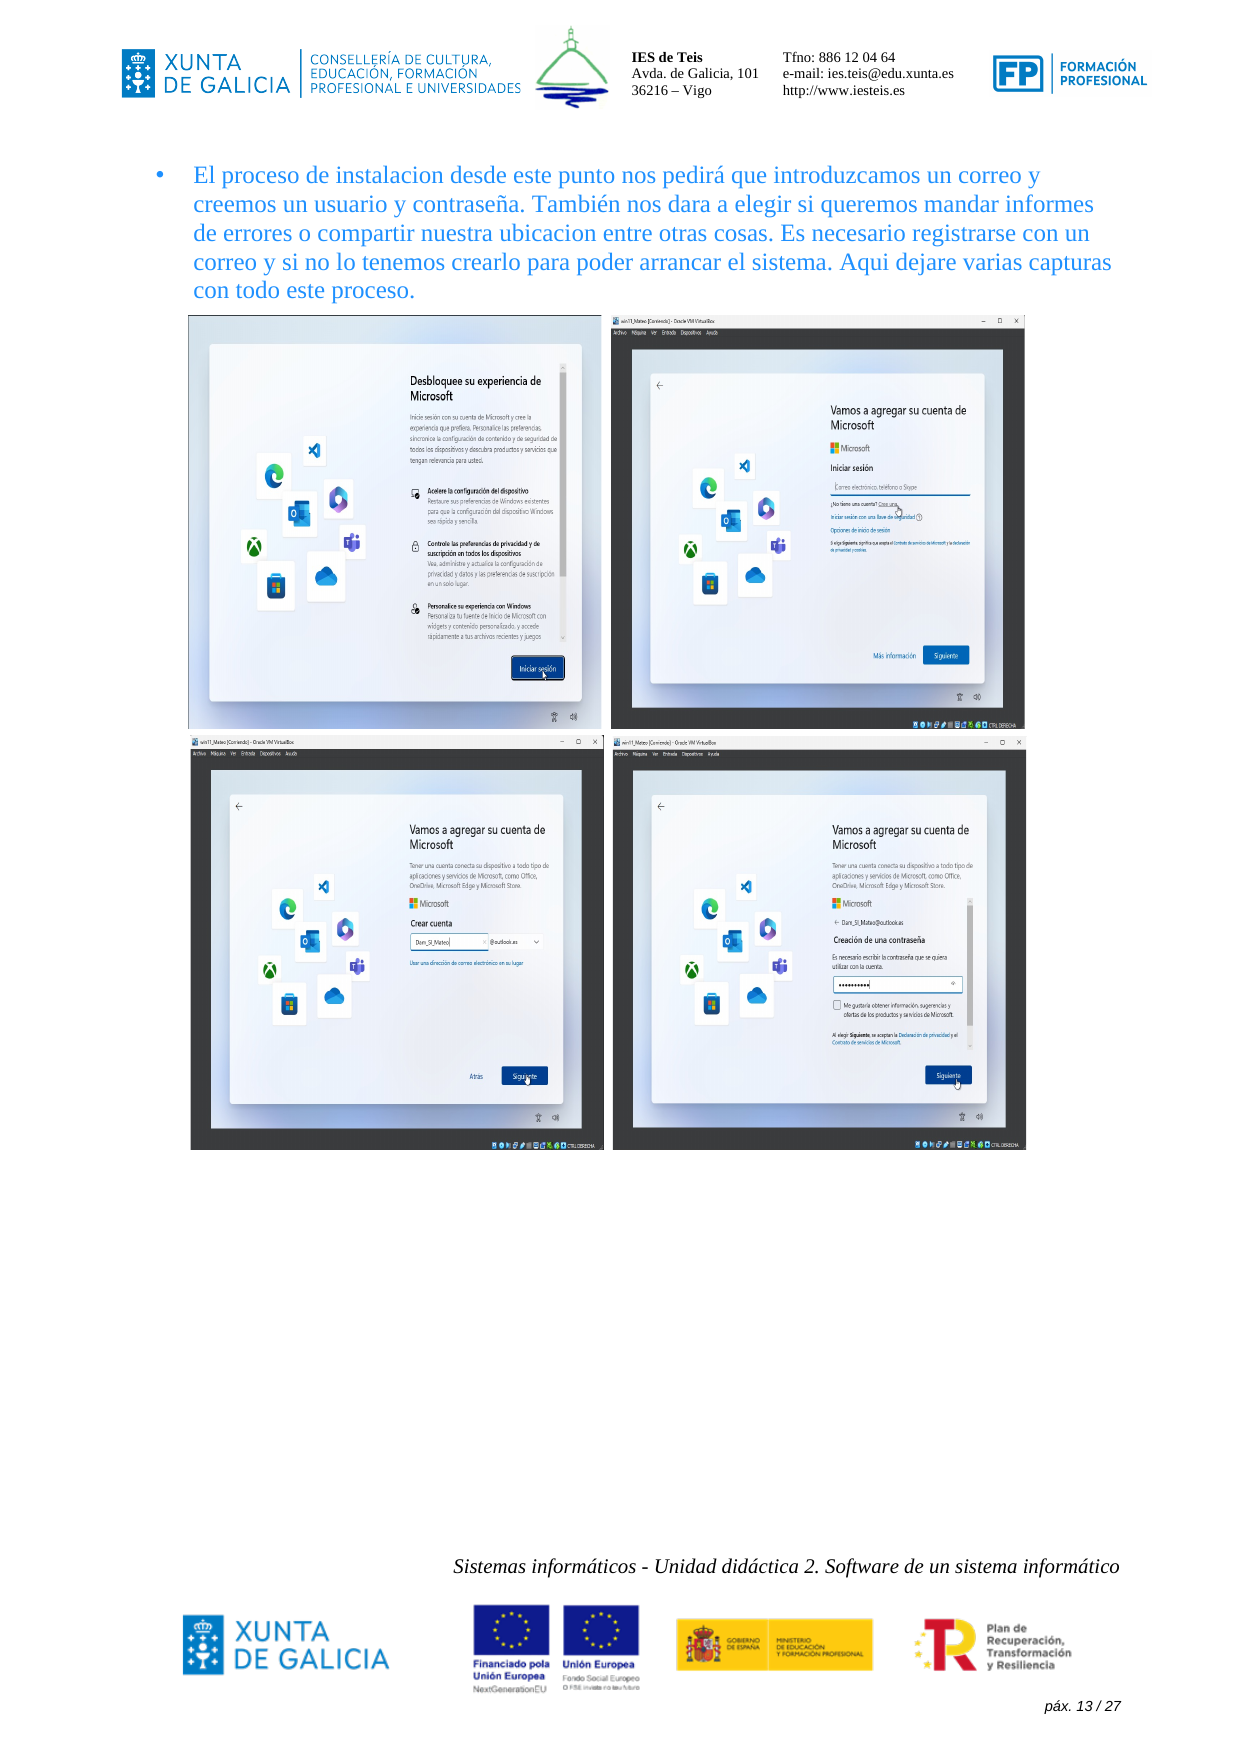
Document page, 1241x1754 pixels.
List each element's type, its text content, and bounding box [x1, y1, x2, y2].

picture [190, 735, 604, 1150]
picture [121, 49, 521, 98]
picture [182, 1593, 1085, 1700]
picture [612, 736, 1027, 1150]
picture [611, 315, 1025, 729]
picture [989, 50, 1153, 97]
list El proceso de instalacion desde este punto nos pedirá que introduzcamos un correo y creemos un usuario y contraseña. También nos dara a elegir si queremos mandar informes de errores o compartir nuestra ubicacion entre otras cosas. Es necesario registrarse con un correo y si no lo tenemos crearlo para poder arrancar el sistema. Aqui dejare varias capturas con todo este proceso. [156, 160, 1122, 304]
picture [188, 315, 602, 729]
picture [534, 25, 611, 110]
